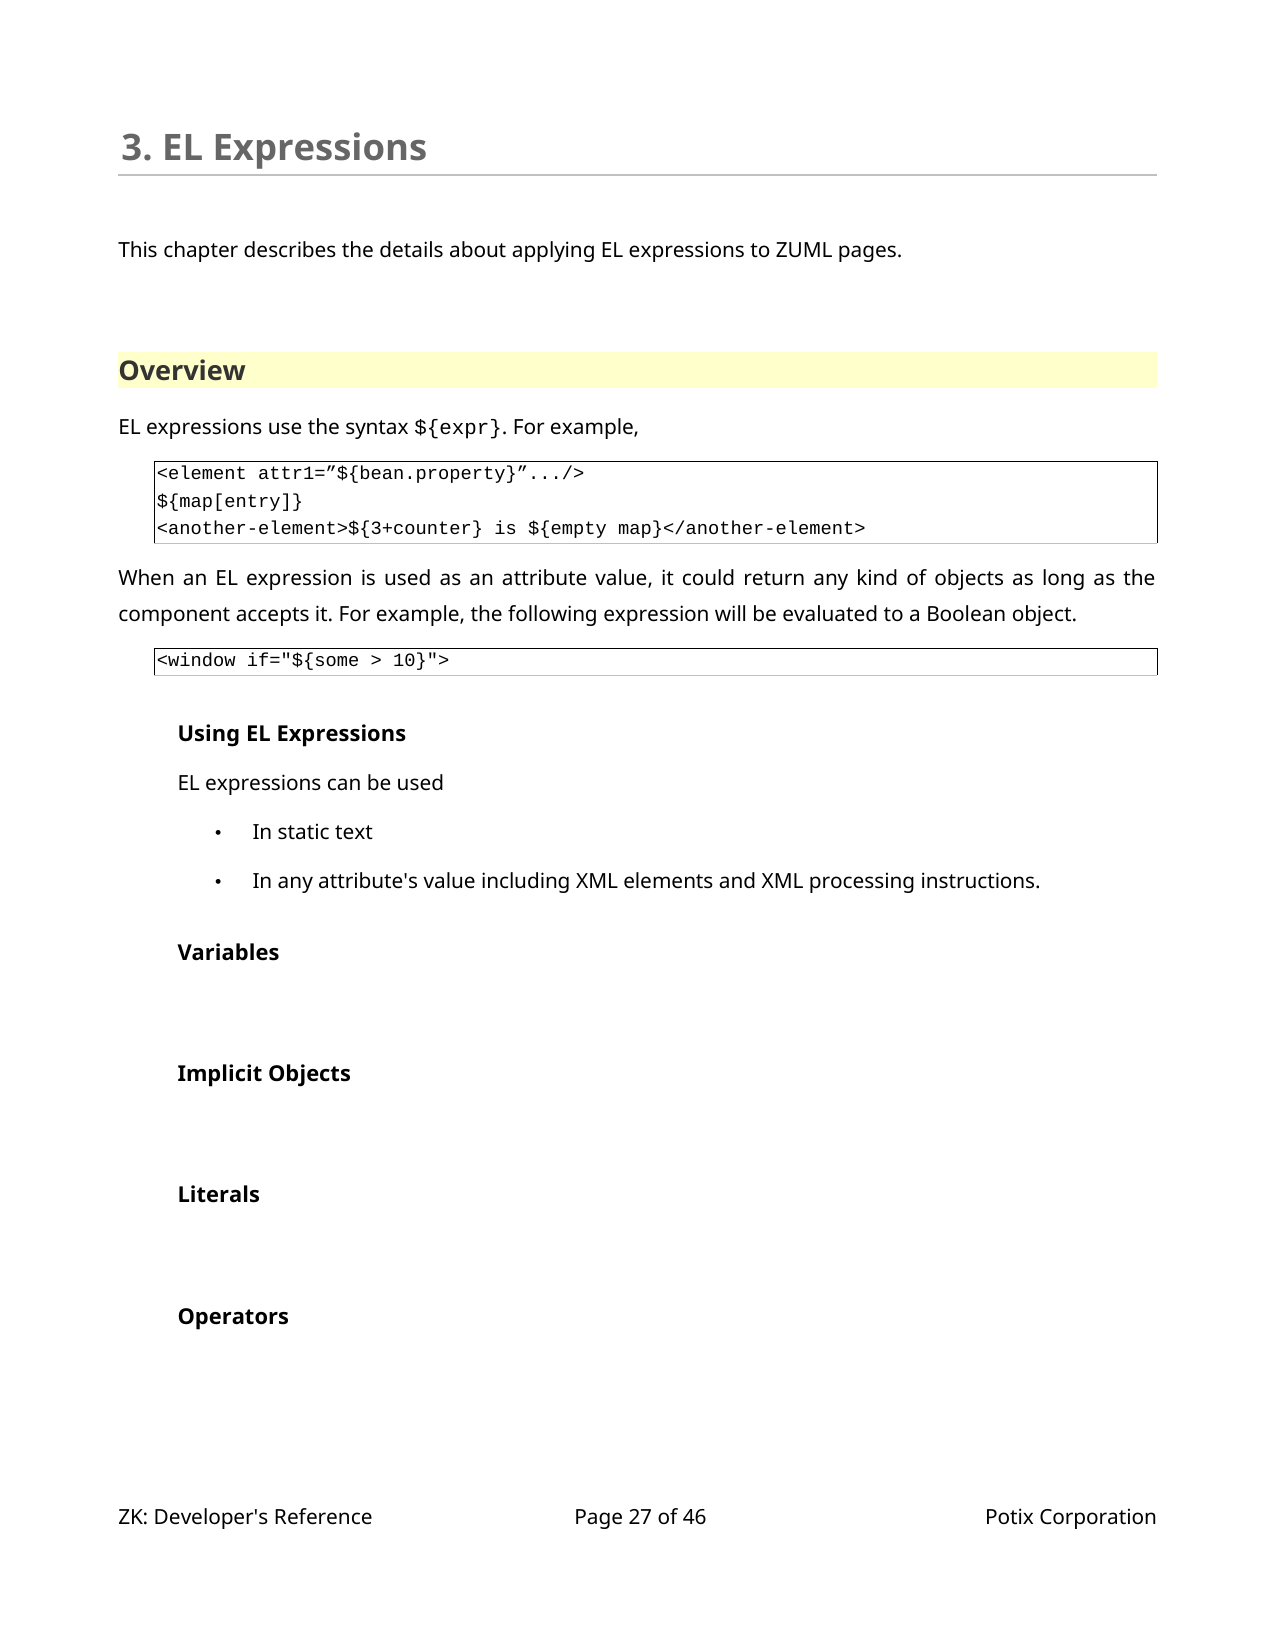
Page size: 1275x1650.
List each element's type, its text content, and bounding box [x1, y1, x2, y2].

subtitle Literals [177, 1179, 1157, 1209]
text When an EL expression is used as an attribute value, it could return any kind of objects as long as the component accepts it. For example, the following expression will be evaluated to a Boolean object. [118, 563, 1157, 627]
subtitle Operators [177, 1301, 1157, 1331]
subtitle Using EL Expressions [177, 717, 1157, 747]
subtitle Implicit Objects [177, 1058, 1157, 1088]
text <another-element>${3+counter} is ${empty map}</another-element> [155, 516, 1157, 543]
subtitle 3. EL Expressions [118, 118, 1157, 174]
subtitle Variables [177, 936, 1157, 966]
text This chapter describes the details about applying EL expressions to ZUML pages. [118, 235, 1157, 263]
list In any attribute's value including XML elements and XML processing instructions. [215, 866, 1157, 894]
text ${map[entry]} [155, 488, 1157, 513]
text EL expressions can be used [177, 768, 1157, 796]
subtitle Overview [118, 352, 1157, 388]
text <element attr1=”${bean.property}”.../> [155, 462, 1157, 486]
list In static text [215, 817, 1157, 845]
text <window if="${some > 10}"> [155, 649, 1157, 675]
text EL expressions use the syntax ${expr}. For example, [118, 412, 1157, 441]
